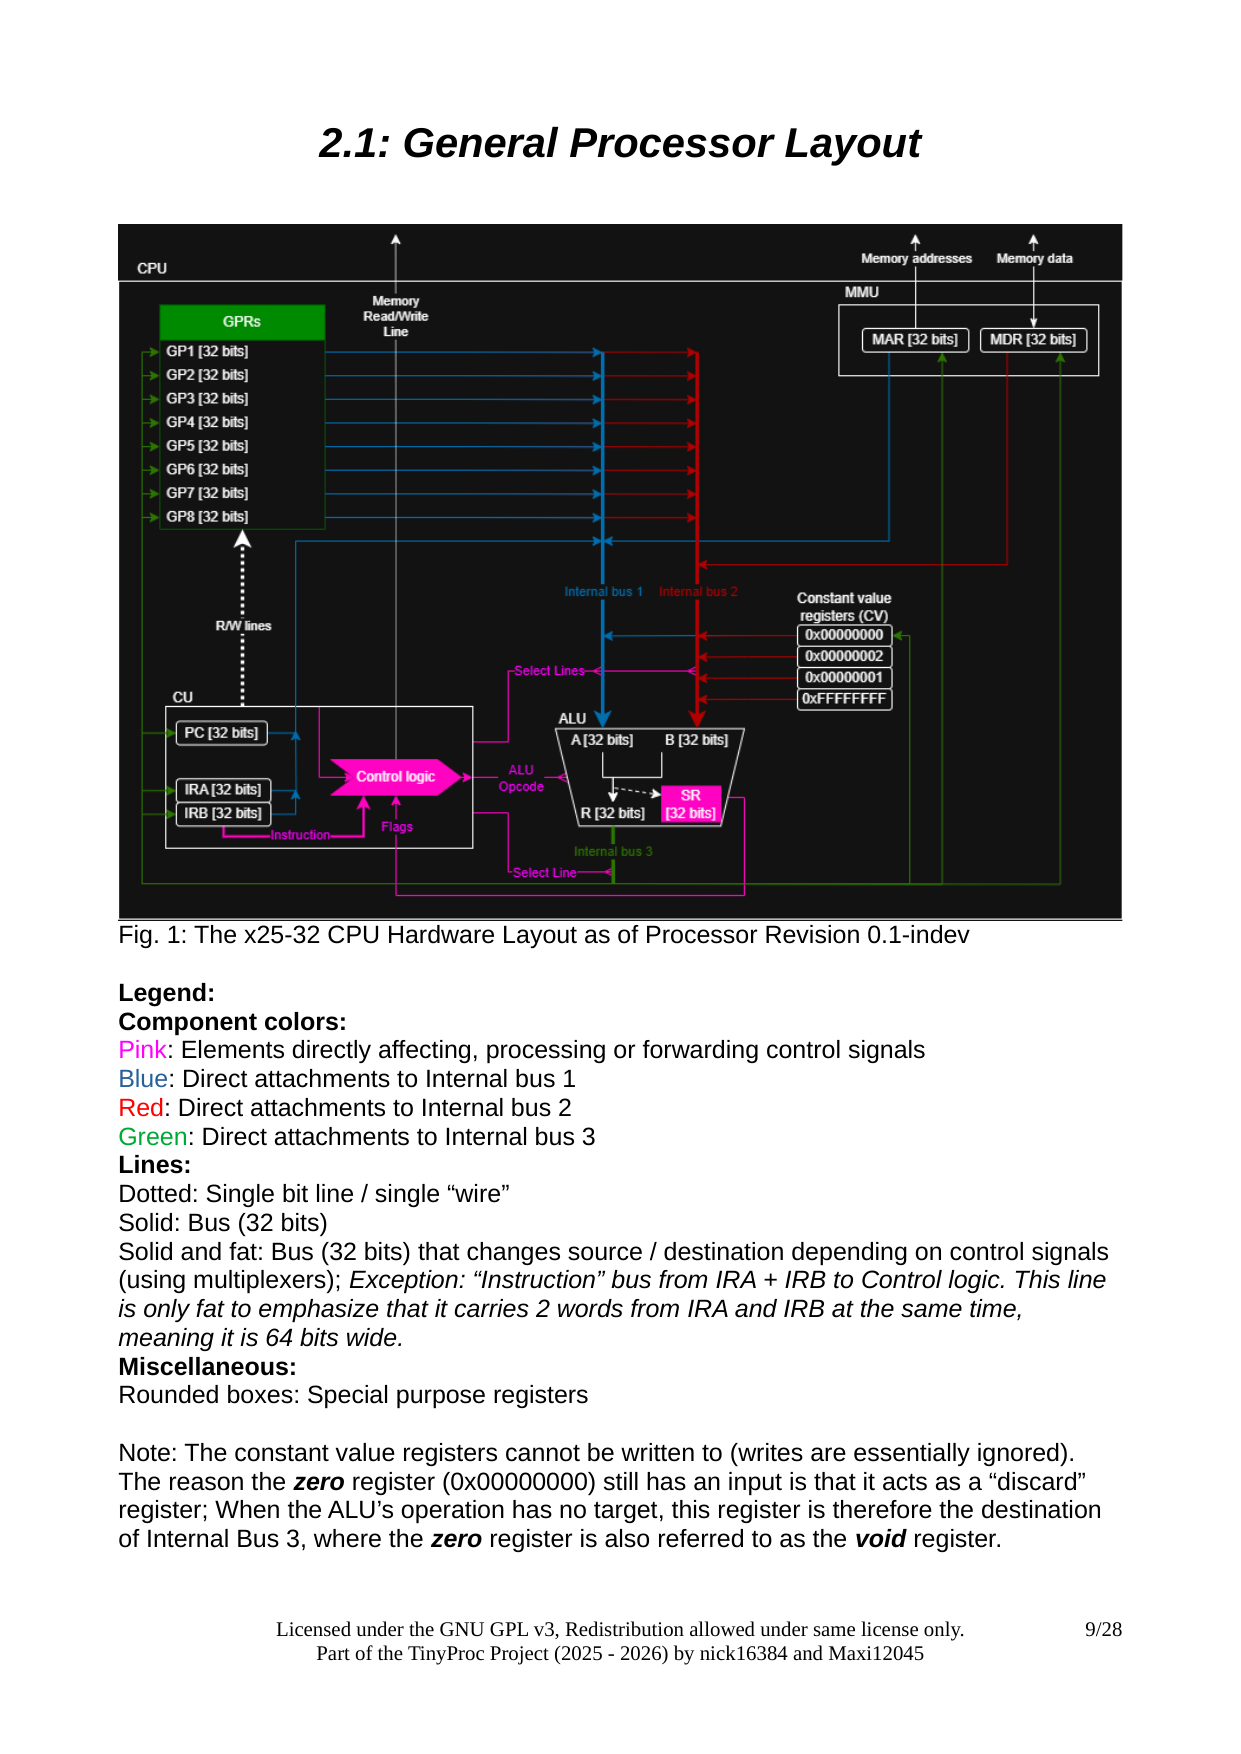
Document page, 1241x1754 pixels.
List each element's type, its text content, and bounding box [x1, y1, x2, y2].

text Lines: [118, 1150, 1122, 1179]
picture [118, 224, 1123, 921]
text Green: Direct attachments to Internal bus 3 [118, 1122, 1122, 1150]
text 2.1: General Processor Layout [118, 118, 1122, 166]
text Note: The constant value registers cannot be written to (writes are essentially ignored). The reason the zero register (0x00000000) still has an input is that it acts as a “discard” register; When the ALU’s operation has no target, this register is therefore the destination of Internal Bus 3, where the zero register is also referred to as the void register. [118, 1438, 1122, 1553]
text Solid: Bus (32 bits) [118, 1208, 1122, 1237]
text Fig. 1: The x25-32 CPU Hardware Layout as of Processor Revision 0.1-indev [118, 921, 1122, 949]
text Component colors: [118, 1007, 1122, 1035]
text Solid and fat: Bus (32 bits) that changes source / destination depending on control signals (using multiplexers); Exception: “Instruction” bus from IRA + IRB to Control logic. This line is only fat to emphasize that it carries 2 words from IRA and IRB at the same time, meaning it is 64 bits wide. [118, 1237, 1122, 1352]
text Dotted: Single bit line / single “wire” [118, 1179, 1122, 1208]
text Red: Direct attachments to Internal bus 2 [118, 1093, 1122, 1122]
text Blue: Direct attachments to Internal bus 1 [118, 1064, 1122, 1093]
text Miscellaneous: [118, 1352, 1122, 1380]
text Rounded boxes: Special purpose registers [118, 1380, 1122, 1409]
text Pink: Elements directly affecting, processing or forwarding control signals [118, 1035, 1122, 1064]
text Legend: [118, 978, 1122, 1007]
